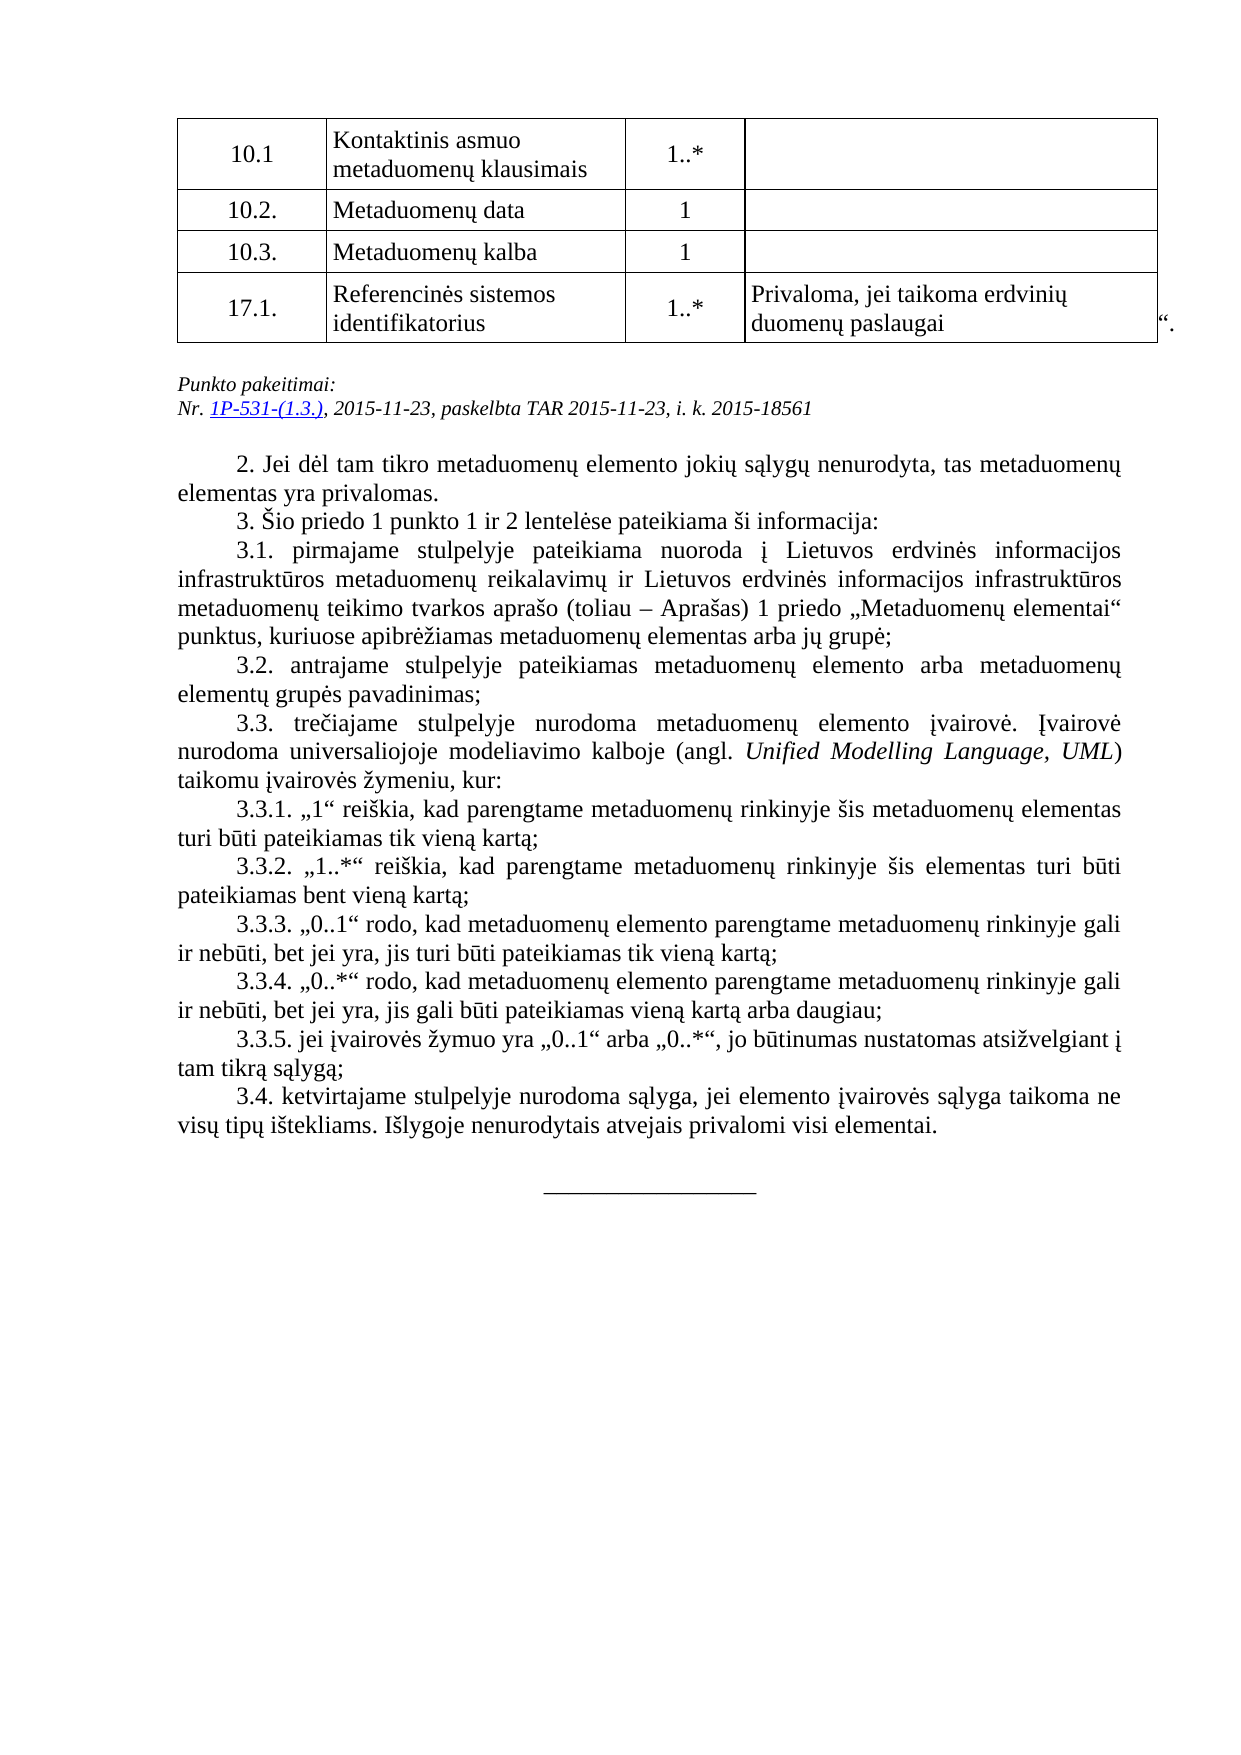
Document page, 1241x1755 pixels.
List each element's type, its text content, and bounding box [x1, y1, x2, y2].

table_cell 10.2. [178, 190, 326, 230]
text 3.4. ketvirtajame stulpelyje nurodoma sąlyga, jei elemento įvairovės sąlyga taikoma ne visų tipų ištekliams. Išlygoje nenurodytais atvejais privalomi visi elementai. [177, 1081, 1122, 1139]
text 3.1. pirmajame stulpelyje pateikiama nuoroda į Lietuvos erdvinės informacijos infrastruktūros metaduomenų reikalavimų ir Lietuvos erdvinės informacijos infrastruktūros metaduomenų teikimo tvarkos aprašo (toliau – Aprašas) 1 priedo „Metaduomenų elementai“ punktus, kuriuose apibrėžiamas metaduomenų elementas arba jų grupė; [177, 535, 1122, 650]
table_cell 17.1. [178, 273, 326, 342]
text 3.2. antrajame stulpelyje pateikiamas metaduomenų elemento arba metaduomenų elementų grupės pavadinimas; [177, 650, 1122, 708]
table_cell [746, 231, 1157, 272]
table_cell [1158, 230, 1188, 272]
table_cell “. [1158, 272, 1188, 342]
table_cell Metaduomenų data [327, 190, 625, 230]
table_cell 1 [626, 231, 744, 272]
table_cell 1..* [626, 119, 744, 188]
text 2. Jei dėl tam tikro metaduomenų elemento jokių sąlygų nenurodyta, tas metaduomenų elementas yra privalomas. [177, 449, 1122, 506]
table_cell 1 [626, 190, 744, 230]
table_cell [1158, 189, 1188, 230]
table_cell 1..* [626, 273, 744, 342]
table_cell [746, 119, 1157, 188]
table_cell Privaloma, jei taikoma erdvinių duomenų paslaugai [746, 273, 1157, 342]
text _________________ [177, 1168, 1122, 1196]
text 3.3. trečiajame stulpelyje nurodoma metaduomenų elemento įvairovė. Įvairovė nurodoma universaliojoje modeliavimo kalboje (angl. Unified Modelling Language, UML) taikomu įvairovės žymeniu, kur: [177, 708, 1122, 794]
text Punkto pakeitimai: [177, 372, 1122, 396]
text 3. Šio priedo 1 punkto 1 ir 2 lentelėse pateikiama ši informacija: [177, 506, 1122, 535]
table_cell 10.1 [178, 119, 326, 188]
text 3.3.3. „0..1“ rodo, kad metaduomenų elemento parengtame metaduomenų rinkinyje gali ir nebūti, bet jei yra, jis turi būti pateikiamas tik vieną kartą; [177, 909, 1122, 966]
table_cell Metaduomenų kalba [327, 231, 625, 272]
table_cell Referencinės sistemos identifikatorius [327, 273, 625, 342]
table_cell 10.3. [178, 231, 326, 272]
text 3.3.4. „0..*“ rodo, kad metaduomenų elemento parengtame metaduomenų rinkinyje gali ir nebūti, bet jei yra, jis gali būti pateikiamas vieną kartą arba daugiau; [177, 966, 1122, 1024]
text Nr. 1P-531-(1.3.), 2015-11-23, paskelbta TAR 2015-11-23, i. k. 2015-18561 [177, 396, 1122, 420]
table_cell [1158, 118, 1188, 188]
table_cell [746, 190, 1157, 230]
text 3.3.5. jei įvairovės žymuo yra „0..1“ arba „0..*“, jo būtinumas nustatomas atsižvelgiant į tam tikrą sąlygą; [177, 1024, 1122, 1081]
text 3.3.2. „1..*“ reiškia, kad parengtame metaduomenų rinkinyje šis elementas turi būti pateikiamas bent vieną kartą; [177, 851, 1122, 909]
table_cell Kontaktinis asmuo metaduomenų klausimais [327, 119, 625, 188]
text 3.3.1. „1“ reiškia, kad parengtame metaduomenų rinkinyje šis metaduomenų elementas turi būti pateikiamas tik vieną kartą; [177, 794, 1122, 851]
